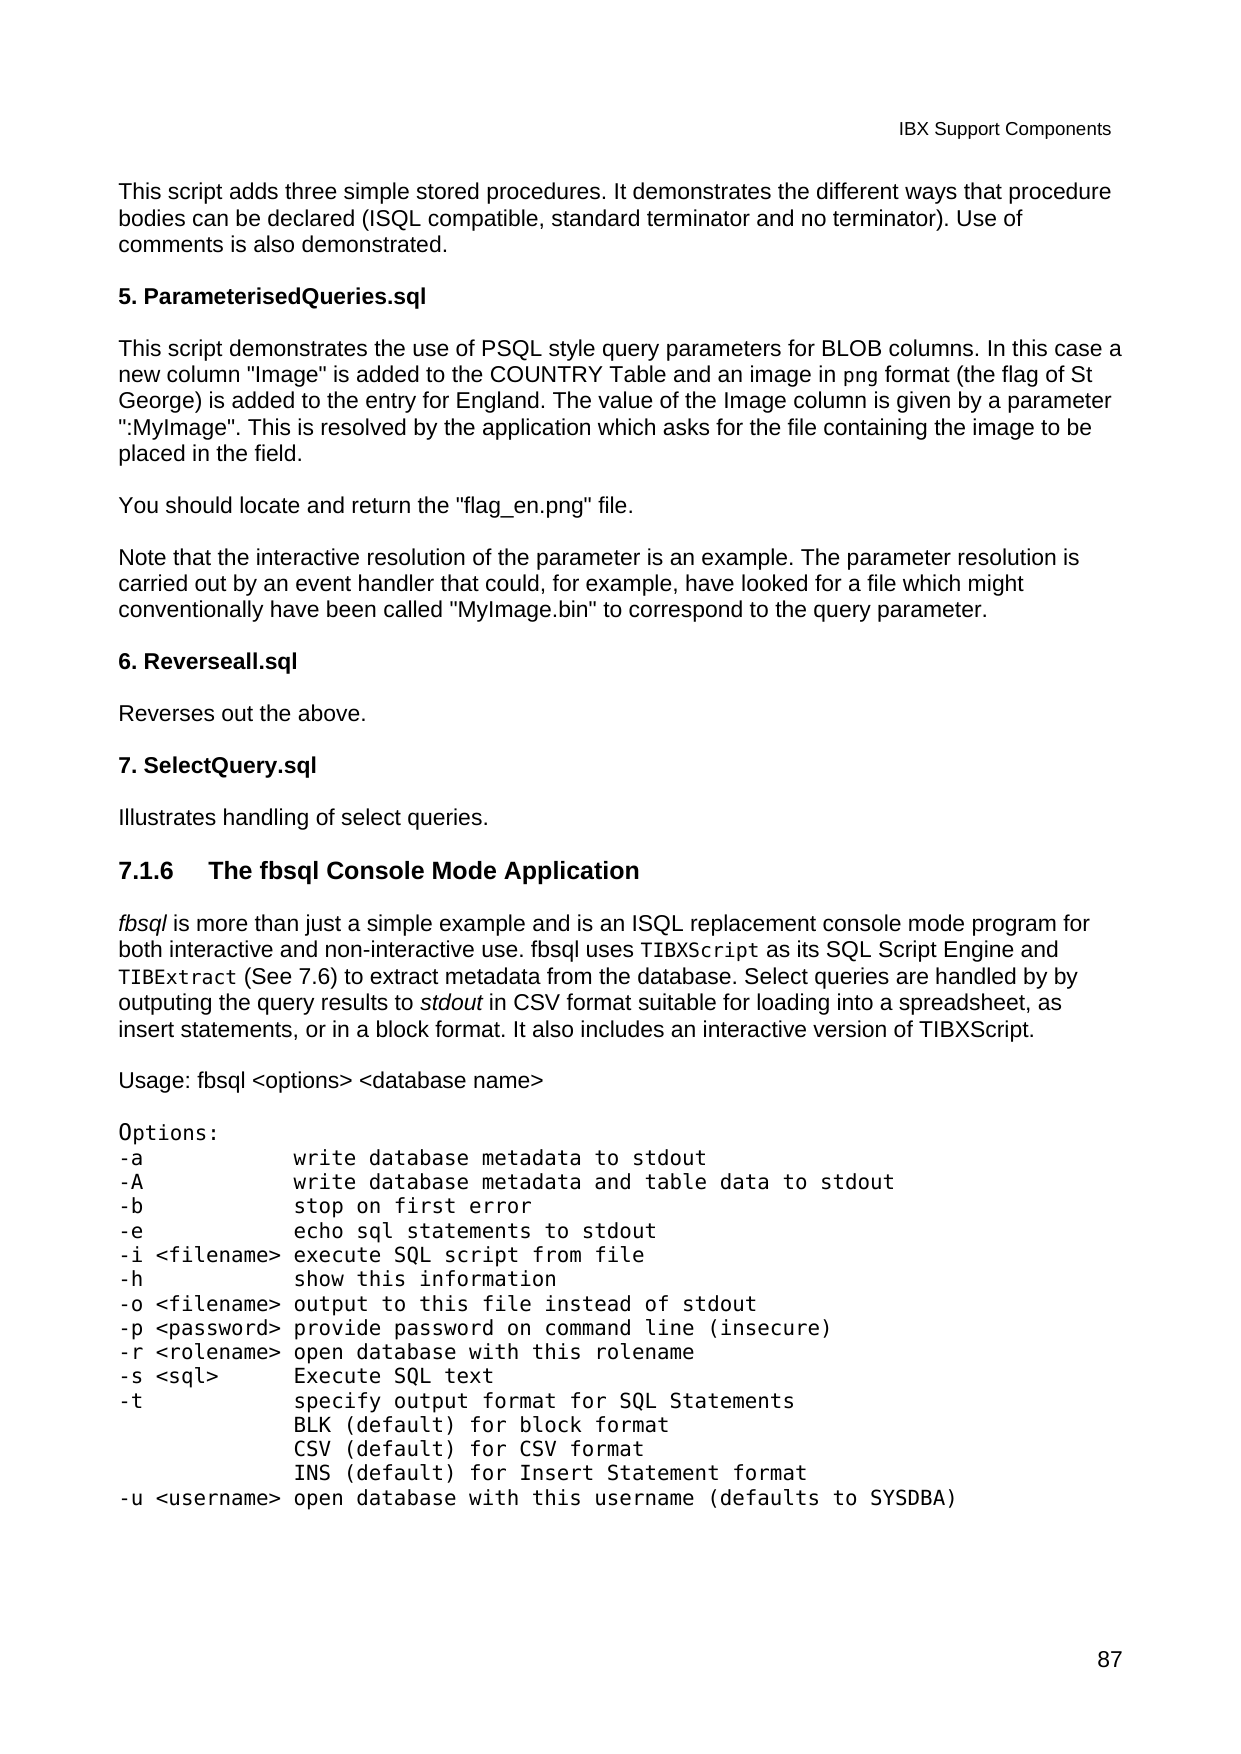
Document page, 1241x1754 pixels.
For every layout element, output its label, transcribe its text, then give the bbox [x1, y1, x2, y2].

text -o <filename> output to this file instead of stdout [118, 1292, 1122, 1316]
text INS (default) for Insert Statement format [118, 1461, 1122, 1486]
text -a write database metadata to stdout [118, 1146, 1122, 1170]
text -b stop on first error [118, 1194, 1122, 1219]
text You should locate and return the "flag_en.png" file. [118, 492, 1122, 518]
text Illustrates handling of select queries. [118, 804, 1122, 830]
text -i <filename> execute SQL script from file [118, 1243, 1122, 1267]
text -s <sql> Execute SQL text [118, 1364, 1122, 1389]
text BLK (default) for block format [118, 1413, 1122, 1437]
text -p <password> provide password on command line (insecure) [118, 1316, 1122, 1340]
text CSV (default) for CSV format [118, 1437, 1122, 1461]
text This script adds three simple stored procedures. It demonstrates the different ways that procedure bodies can be declared (ISQL compatible, standard terminator and no terminator). Use of comments is also demonstrated. [118, 178, 1122, 257]
text Usage: fbsql <options> <database name> [118, 1067, 1122, 1094]
text Note that the interactive resolution of the parameter is an example. The parameter resolution is carried out by an event handler that could, for example, have looked for a file which might conventionally have been called "MyImage.bin" to correspond to the query parameter. [118, 544, 1122, 623]
text -u <username> open database with this username (defaults to SYSDBA) [118, 1486, 1122, 1510]
text Reverses out the above. [118, 700, 1122, 727]
text -h show this information [118, 1267, 1122, 1292]
text -A write database metadata and table data to stdout [118, 1170, 1122, 1194]
text 5. ParameterisedQueries.sql [118, 283, 1122, 309]
text -r <rolename> open database with this rolename [118, 1340, 1122, 1364]
text 6. Reverseall.sql [118, 648, 1122, 675]
text fbsql is more than just a simple example and is an ISQL replacement console mode program for both interactive and non-interactive use. fbsql uses TIBXScript as its SQL Script Engine and TIBExtract (See 7.6) to extract metadata from the database. Select queries are handled by by outputing the query results to stdout in CSV format suitable for loading into a spreadsheet, as insert statements, or in a block format. It also includes an interactive version of TIBXScript. [118, 910, 1122, 1042]
text This script demonstrates the use of PSQL style query parameters for BLOB columns. In this case a new column "Image" is added to the COUNTRY Table and an image in png format (the flag of St George) is added to the entry for England. The value of the Image column is given by a parameter ":MyImage". This is resolved by the application which asks for the file containing the image to be placed in the field. [118, 334, 1122, 466]
subtitle The fbsql Console Mode Application [118, 856, 1122, 884]
text 7. SelectQuery.sql [118, 752, 1122, 778]
text -e echo sql statements to stdout [118, 1219, 1122, 1243]
text -t specify output format for SQL Statements [118, 1389, 1122, 1413]
text Options: [118, 1119, 1122, 1146]
